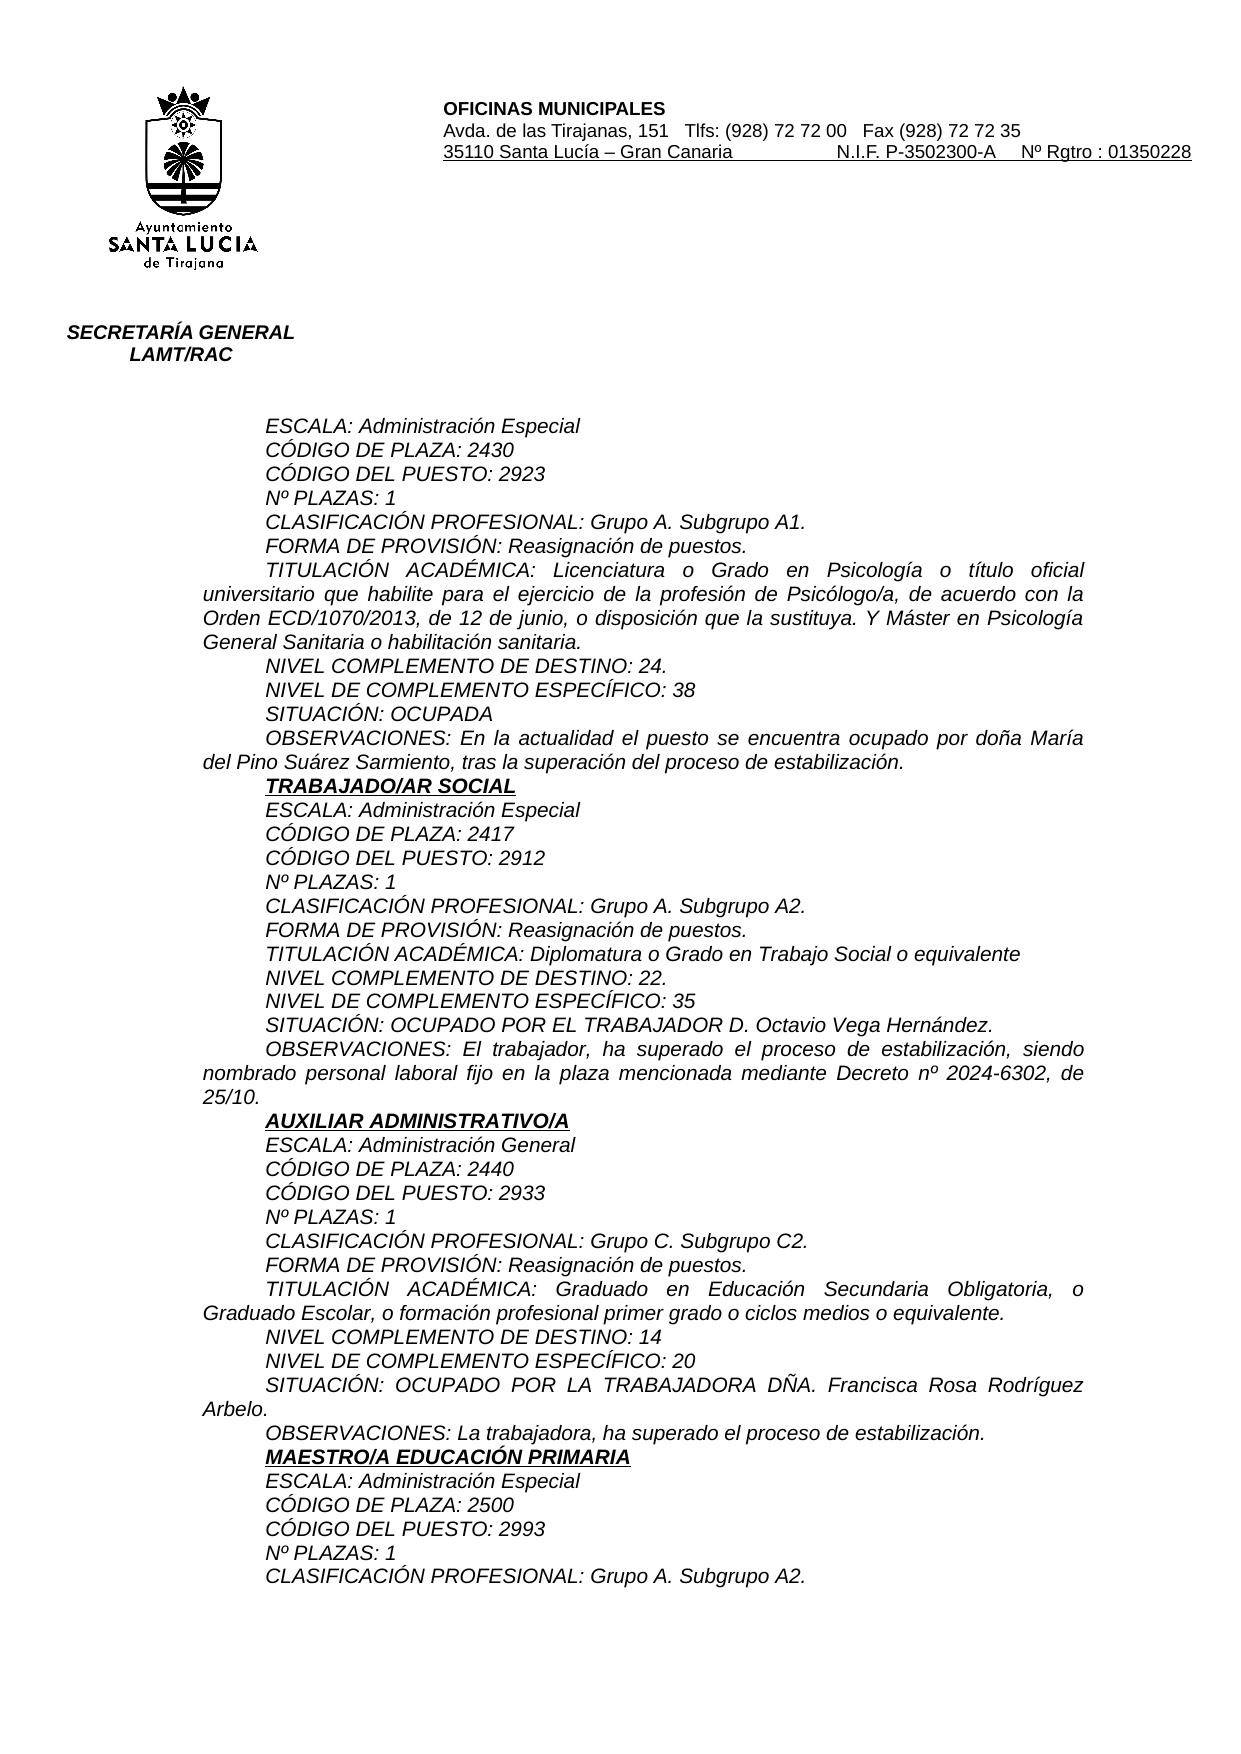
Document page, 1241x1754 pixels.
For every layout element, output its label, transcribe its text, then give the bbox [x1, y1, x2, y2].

text CÓDIGO DE PLAZA: 2440 [203, 1157, 1085, 1181]
text CLASIFICACIÓN PROFESIONAL: Grupo A. Subgrupo A2. [203, 893, 1085, 917]
text FORMA DE PROVISIÓN: Reasignación de puestos. [203, 534, 1085, 558]
text NIVEL COMPLEMENTO DE DESTINO: 24. [203, 654, 1085, 678]
text ESCALA: Administración General [203, 1133, 1085, 1157]
text CÓDIGO DEL PUESTO: 2933 [203, 1181, 1085, 1205]
text Nº PLAZAS: 1 [203, 486, 1085, 510]
text NIVEL DE COMPLEMENTO ESPECÍFICO: 20 [203, 1349, 1085, 1373]
text FORMA DE PROVISIÓN: Reasignación de puestos. [203, 917, 1085, 941]
text CÓDIGO DE PLAZA: 2417 [203, 822, 1085, 846]
text Nº PLAZAS: 1 [203, 1205, 1085, 1229]
text AUXILIAR ADMINISTRATIVO/A [203, 1109, 1085, 1133]
text SITUACIÓN: OCUPADO POR EL TRABAJADOR D. Octavio Vega Hernández. [203, 1013, 1085, 1037]
text TRABAJADO/AR SOCIAL [203, 774, 1085, 798]
text OBSERVACIONES: En la actualidad el puesto se encuentra ocupado por doña María del Pino Suárez Sarmiento, tras la superación del proceso de estabilización. [203, 726, 1085, 774]
text CÓDIGO DEL PUESTO: 2993 [203, 1516, 1085, 1540]
text NIVEL DE COMPLEMENTO ESPECÍFICO: 38 [203, 678, 1085, 702]
text CÓDIGO DE PLAZA: 2500 [203, 1492, 1085, 1516]
text SITUACIÓN: OCUPADA [203, 702, 1085, 726]
text TITULACIÓN ACADÉMICA: Graduado en Educación Secundaria Obligatoria, o Graduado Escolar, o formación profesional primer grado o ciclos medios o equivalente. [203, 1277, 1085, 1325]
text CÓDIGO DEL PUESTO: 2923 [203, 462, 1085, 486]
text ESCALA: Administración Especial [203, 414, 1085, 438]
text Nº PLAZAS: 1 [203, 1540, 1085, 1564]
picture [80, 56, 286, 296]
text CLASIFICACIÓN PROFESIONAL: Grupo C. Subgrupo C2. [203, 1229, 1085, 1253]
text CLASIFICACIÓN PROFESIONAL: Grupo A. Subgrupo A2. [203, 1564, 1085, 1588]
text NIVEL COMPLEMENTO DE DESTINO: 22. [203, 965, 1085, 989]
text CÓDIGO DEL PUESTO: 2912 [203, 846, 1085, 869]
text TITULACIÓN ACADÉMICA: Licenciatura o Grado en Psicología o título oficial universitario que habilite para el ejercicio de la profesión de Psicólogo/a, de acuerdo con la Orden ECD/1070/2013, de 12 de junio, o disposición que la sustituya. Y Máster en Psicología General Sanitaria o habilitación sanitaria. [203, 558, 1085, 654]
text TITULACIÓN ACADÉMICA: Diplomatura o Grado en Trabajo Social o equivalente [203, 941, 1085, 965]
text Nº PLAZAS: 1 [203, 869, 1085, 893]
text FORMA DE PROVISIÓN: Reasignación de puestos. [203, 1253, 1085, 1277]
text ESCALA: Administración Especial [203, 1468, 1085, 1492]
text NIVEL COMPLEMENTO DE DESTINO: 14 [203, 1325, 1085, 1349]
text CLASIFICACIÓN PROFESIONAL: Grupo A. Subgrupo A1. [203, 510, 1085, 534]
text OBSERVACIONES: El trabajador, ha superado el proceso de estabilización, siendo nombrado personal laboral fijo en la plaza mencionada mediante Decreto nº 2024-6302, de 25/10. [203, 1037, 1085, 1109]
text ESCALA: Administración Especial [203, 798, 1085, 822]
text MAESTRO/A EDUCACIÓN PRIMARIA [203, 1444, 1085, 1468]
text NIVEL DE COMPLEMENTO ESPECÍFICO: 35 [203, 989, 1085, 1013]
text SITUACIÓN: OCUPADO POR LA TRABAJADORA DÑA. Francisca Rosa Rodríguez Arbelo. [203, 1373, 1085, 1421]
text OBSERVACIONES: La trabajadora, ha superado el proceso de estabilización. [203, 1421, 1085, 1444]
text CÓDIGO DE PLAZA: 2430 [203, 438, 1085, 462]
